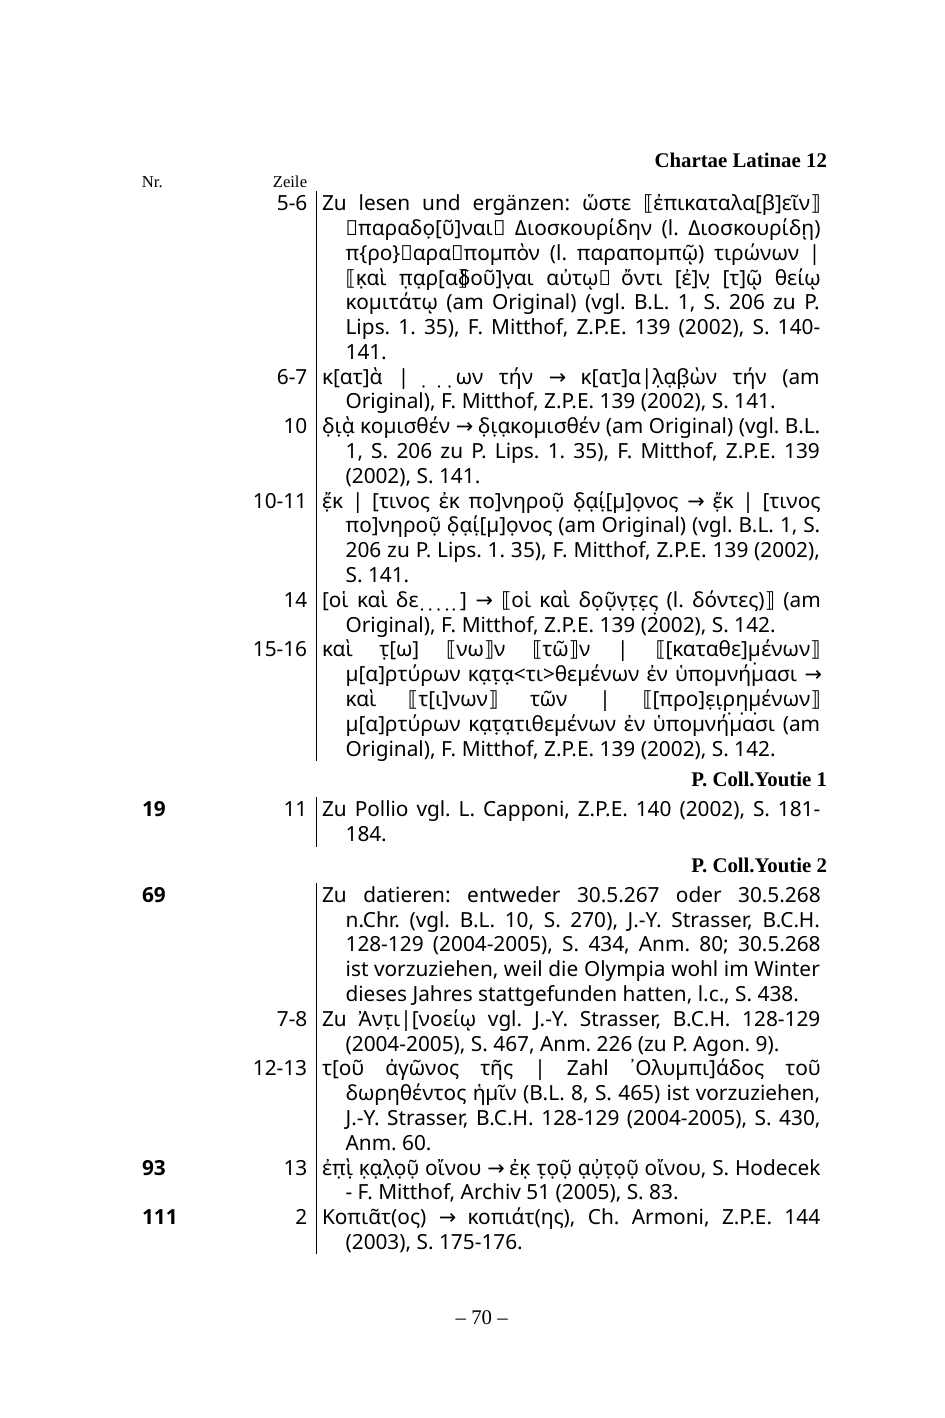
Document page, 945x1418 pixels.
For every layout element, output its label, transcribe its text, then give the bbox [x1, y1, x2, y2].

table_cell 13 [224, 1155, 316, 1205]
table_cell τ[οῦ ἀγῶνος τῆς | Zahl ᾽Ολυμπι]άδος τοῦ δωρηθέντος ἡμῖν (B.L. 8, S. 465) ist vorzuziehen, J.-Y. Strasser, B.C.H. 128-129 (2004-2005), S. 430, Anm. 60. [317, 1056, 827, 1155]
table_cell 7-8 [136, 1006, 316, 1056]
table_cell καὶ τ̣[ω] ⟦νω⟧ν ⟦τῶ⟧ν | ⟦[καταθε]μ̣ένων⟧ μ[α]ρτύρων κα̣τ̣α̣<τι>θεμένων ἐν ὑπομνήμασι → καὶ ⟦τ[ι]νων⟧ τῶν | ⟦[προ]ε̣ι̣ρ̣η̣μ̣ένων⟧ μ[α]ρτύρων κα̣τ̣α̣τιθεμένων ἐν ὑπομνήμασι (am Original), F. Mitthof, Z.P.E. 139 (2002), S. 142. [317, 637, 827, 761]
table_cell 15-16 [136, 637, 316, 761]
table_cell 5-6 [136, 191, 316, 364]
subtitle P. Coll.Youtie 2 [136, 852, 827, 877]
table_cell [οἱ καὶ δε ̣ ̣ ̣ ̣ ̣] → ⟦οἱ καὶ δο̣ῦ̣ν̣τ̣ε̣ς̣ (l. δόντες)⟧ (am Original), F. Mitthof, Z.P.E. 139 (2002), S. 142. [317, 588, 827, 637]
subtitle P. Coll.Youtie 1 [136, 767, 827, 791]
table_header Zu datieren: entweder 30.5.267 oder 30.5.268 n.Chr. (vgl. B.L. 10, S. 270), J.-Y. Strasser, B.C.H. 128-129 (2004-2005), S. 434, Anm. 80; 30.5.268 ist vorzuziehen, weil die Olympia wohl im Winter dieses Jahres stattgefunden hatten, l.c., S. 438. [317, 883, 827, 1006]
table_header 19 [136, 797, 224, 847]
table_cell 14 [136, 588, 316, 637]
table_header 69 [136, 883, 316, 1006]
table_cell Zu lesen und ergänzen: ὥστε ⟦ἐπικαταλα[β]εῖν⟧ παραδο̣[ῦ]ναι Διοσκουρίδην (l. Διοσκουρίδῃ) π{ρο}αραπομπὸν (l. παραπομπῷ) τιρώνων | ⟦κ̣αὶ π̣α̣ρ[αδοῦ]ν̣αι αὐτῳ⟧ ὄντι [ἐ]ν̣ [τ]ῷ θείῳ κομιτάτῳ (am Original) (vgl. B.L. 1, S. 206 zu P. Lips. 1. 35), F. Mitthof, Z.P.E. 139 (2002), S. 140-141. [317, 191, 827, 364]
table_cell 10-11 [136, 488, 316, 587]
table_cell ἔ̣κ | [τινος ἐκ πο]νηροῦ̣ δ̣α̣ί̣[μ]ο̣νος → ἔ̣κ | [τινος πο]νηροῦ̣ δ̣α̣ί̣[μ]ο̣νος (am Original) (vgl. B.L. 1, S. 206 zu P. Lips. 1. 35), F. Mitthof, Z.P.E. 139 (2002), S. 141. [317, 488, 827, 587]
table_cell 12-13 [136, 1056, 316, 1155]
table_cell κ[ατ]ὰ | ̣ ̣ ̣ων τήν → κ[ατ]α|λ̣α̣β̣ὼν τήν (am Original), F. Mitthof, Z.P.E. 139 (2002), S. 141. [317, 364, 827, 414]
table_header 11 [224, 797, 316, 847]
table_cell δ̣ι̣ὰ̣ κομισθέν → δ̣ι̣α̣κομισθέν (am Original) (vgl. B.L. 1, S. 206 zu P. Lips. 1. 35), F. Mitthof, Z.P.E. 139 (2002), S. 141. [317, 414, 827, 488]
table_cell 10 [136, 414, 316, 488]
table_cell 93 [136, 1155, 224, 1205]
table_cell 2 [224, 1205, 316, 1254]
table_cell 6-7 [136, 364, 316, 414]
table_cell Κοπιᾶτ(ος) → κοπιάτ(ης), Ch. Armoni, Z.P.E. 144 (2003), S. 175-176. [317, 1205, 827, 1254]
table_cell 111 [136, 1205, 224, 1254]
table_cell ἐπ̣ὶ̣ κ̣α̣λ̣ο̣ῦ̣ οἴνου → ἐκ̣ τ̣ο̣ῦ̣ α̣ὐ̣τ̣ο̣ῦ̣ οἴνου, S. Hodecek - F. Mitthof, Archiv 51 (2005), S. 83. [317, 1155, 827, 1205]
table_header Zu Pollio vgl. L. Capponi, Z.P.E. 140 (2002), S. 181-184. [317, 797, 827, 847]
table_cell Zu Ἀντ̣ι|[νοείῳ vgl. J.-Y. Strasser, B.C.H. 128-129 (2004-2005), S. 467, Anm. 226 (zu P. Agon. 9). [317, 1006, 827, 1056]
